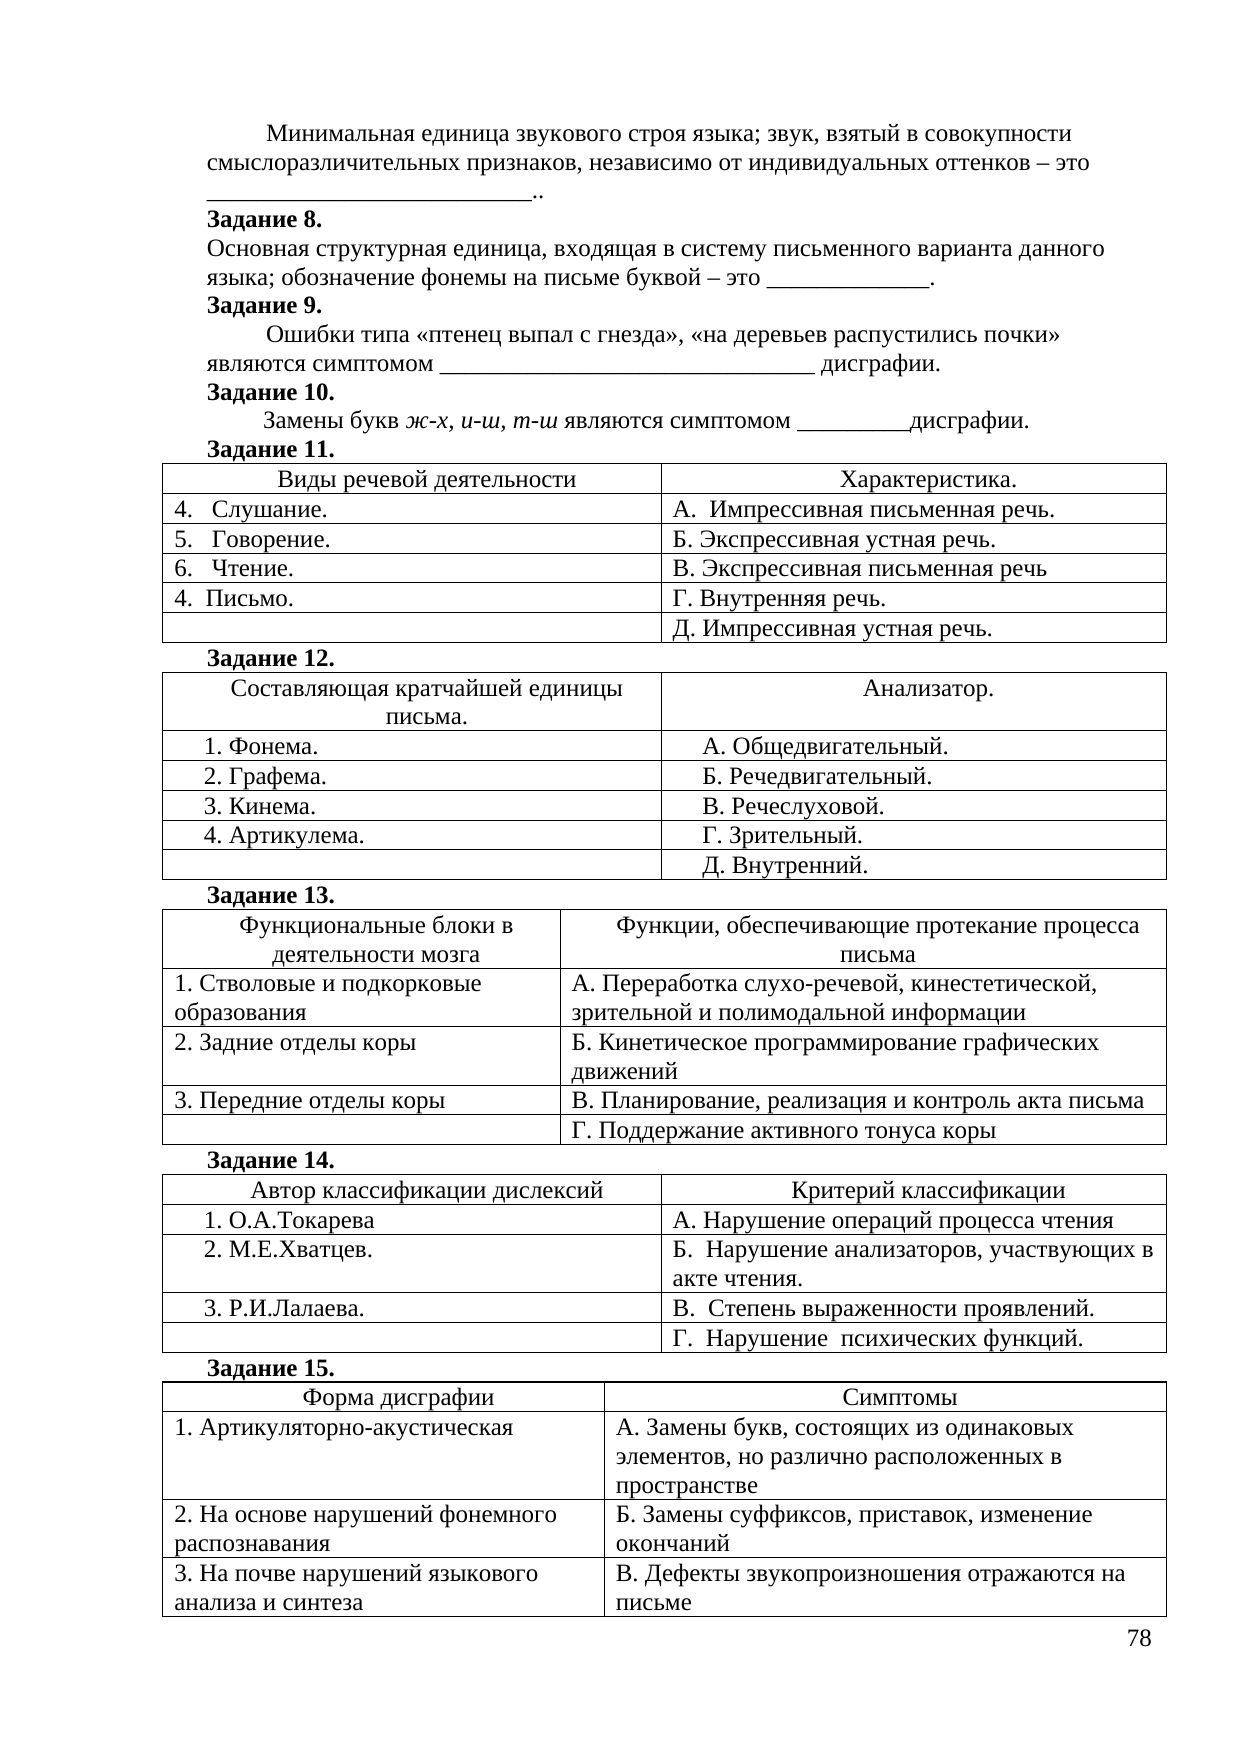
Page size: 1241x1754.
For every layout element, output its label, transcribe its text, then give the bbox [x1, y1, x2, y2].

table_cell В. Степень выраженности проявлений. [662, 1293, 1166, 1322]
table_header Симптомы [605, 1383, 1166, 1411]
text Задание 9. [207, 291, 1152, 319]
table_cell 3. Передние отделы коры [163, 1086, 560, 1114]
table_cell Г. Нарушение психических функций. [662, 1323, 1166, 1352]
table_cell Б. Нарушение анализаторов, участвующих в акте чтения. [662, 1235, 1166, 1292]
table_cell Б. Замены суффиксов, приставок, изменение окончаний [605, 1500, 1166, 1557]
text Ошибки типа «птенец выпал с гнезда», «на деревьев распустились почки» являются симптомом ______________________________ дисграфии. [207, 319, 1152, 377]
text Задание 15. [207, 1353, 1152, 1381]
text Задание 8. [207, 204, 1152, 233]
table_header Составляющая кратчайшей единицы письма. [163, 673, 661, 730]
table_cell Б. Речедвигательный. [662, 761, 1166, 790]
table_cell А. Импрессивная письменная речь. [662, 494, 1166, 523]
table_cell [163, 613, 661, 642]
table_cell 3. На почве нарушений языкового анализа и синтеза [163, 1558, 604, 1616]
table_cell 1. Артикуляторно-акустическая [163, 1412, 604, 1498]
table_cell 4. Артикулема. [163, 821, 661, 849]
table_header Функции, обеспечивающие протекание процесса письма [561, 910, 1166, 967]
text Минимальная единица звукового строя языка; звук, взятый в совокупности смыслоразличительных признаков, независимо от индивидуальных оттенков – это __________________________.. [207, 118, 1152, 204]
table_cell А. Замены букв, состоящих из одинаковых элементов, но различно расположенных в пространстве [605, 1412, 1166, 1498]
table_cell Г. Зрительный. [662, 821, 1166, 849]
table_cell 2. М.Е.Хватцев. [163, 1235, 661, 1292]
table_header Критерий классификации [662, 1175, 1166, 1204]
table_cell А. Нарушение операций процесса чтения [662, 1205, 1166, 1233]
table_cell 3. Р.И.Лалаева. [163, 1293, 661, 1322]
text Задание 12. [207, 643, 1152, 672]
table_cell 2. Задние отделы коры [163, 1027, 560, 1084]
table_cell В. Экспрессивная письменная речь [662, 554, 1166, 582]
table_cell [163, 1323, 661, 1352]
table_cell 1. О.А.Токарева [163, 1205, 661, 1233]
table_cell Г. Внутренняя речь. [662, 583, 1166, 612]
table_cell Д. Импрессивная устная речь. [662, 613, 1166, 642]
table_header Функциональные блоки в деятельности мозга [163, 910, 560, 967]
table_header Форма дисграфии [163, 1383, 604, 1411]
table_cell А. Переработка слухо-речевой, кинестетической, зрительной и полимодальной информации [561, 969, 1166, 1026]
table_cell Д. Внутренний. [662, 850, 1166, 879]
table_cell 2. Графема. [163, 761, 661, 790]
table_cell В. Речеслуховой. [662, 791, 1166, 819]
table_cell [163, 1115, 560, 1144]
table_header Анализатор. [662, 673, 1166, 730]
table_header Виды речевой деятельности [163, 464, 661, 493]
text Задание 10. [207, 377, 1152, 406]
text Замены букв ж-х, и-ш, т-ш являются симптомом _________дисграфии. [207, 406, 1152, 434]
table_cell Б. Кинетическое программирование графических движений [561, 1027, 1166, 1084]
table_cell 1. Стволовые и подкорковые образования [163, 969, 560, 1026]
text Задание 13. [207, 880, 1152, 909]
table_cell Говорение. [163, 524, 661, 552]
table_cell Г. Поддержание активного тонуса коры [561, 1115, 1166, 1144]
table_cell А. Общедвигательный. [662, 731, 1166, 760]
table_cell В. Дефекты звукопроизношения отражаются на письме [605, 1558, 1166, 1616]
table_cell Чтение. [163, 554, 661, 582]
table_cell В. Планирование, реализация и контроль акта письма [561, 1086, 1166, 1114]
text Задание 14. [207, 1145, 1152, 1174]
table_header Характеристика. [662, 464, 1166, 493]
table_cell Б. Экспрессивная устная речь. [662, 524, 1166, 552]
table_cell [163, 850, 661, 879]
text Задание 11. [207, 434, 1152, 463]
table_cell 4. Письмо. [163, 583, 661, 612]
table_cell Слушание. [163, 494, 661, 523]
table_cell 1. Фонема. [163, 731, 661, 760]
table_header Автор классификации дислексий [163, 1175, 661, 1204]
text Основная структурная единица, входящая в систему письменного варианта данного языка; обозначение фонемы на письме буквой – это _____________. [207, 233, 1152, 291]
table_cell 3. Кинема. [163, 791, 661, 819]
table_cell 2. На основе нарушений фонемного распознавания [163, 1500, 604, 1557]
